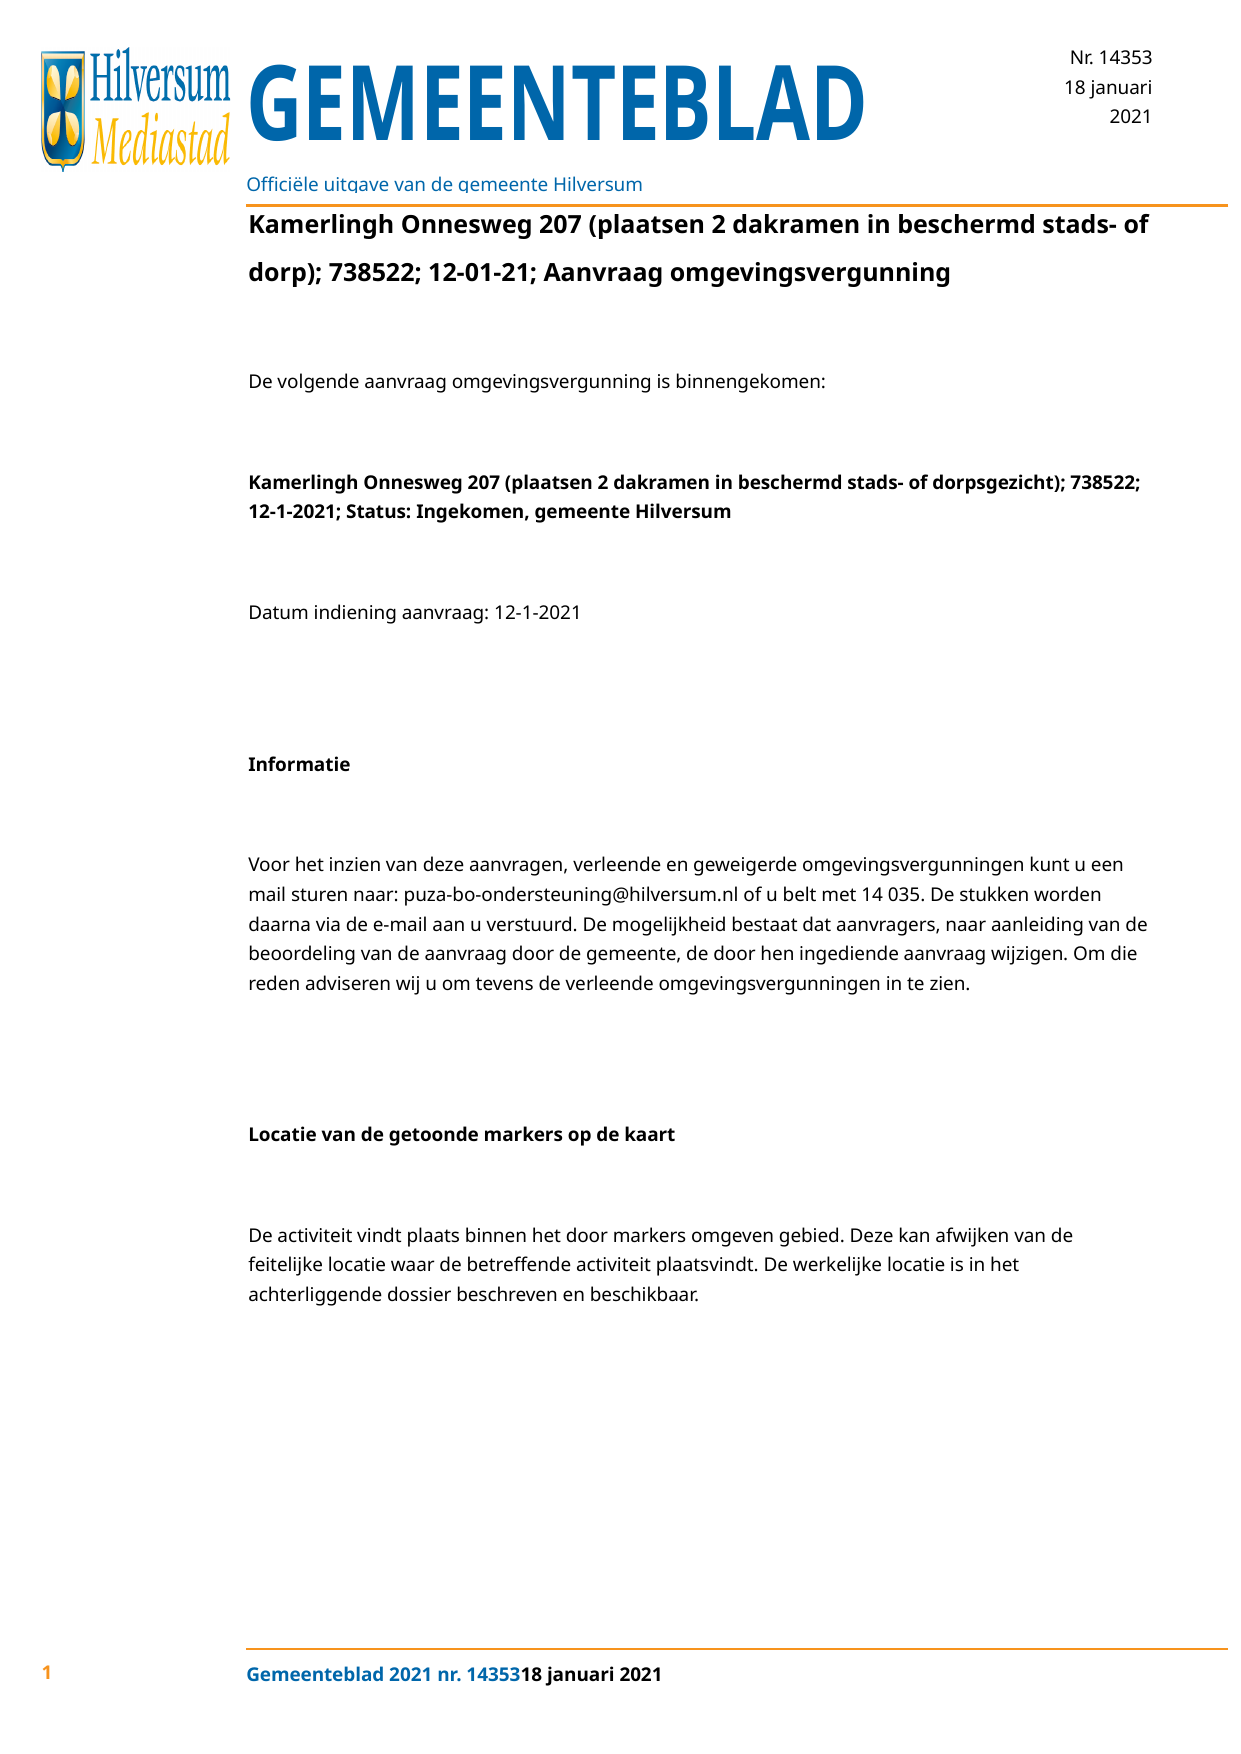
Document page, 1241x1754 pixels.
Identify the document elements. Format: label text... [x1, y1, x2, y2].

text Informatie [248, 751, 1152, 777]
text Kamerlingh Onnesweg 207 (plaatsen 2 dakramen in beschermd stads- of dorpsgezicht); 738522; 12-1-2021; Status: Ingekomen, gemeente Hilversum [248, 469, 1152, 524]
text Voor het inzien van deze aanvragen, verleende en geweigerde omgevingsvergunningen kunt u een mail sturen naar: puza-bo-ondersteuning@hilversum.nl of u belt met 14 035. De stukken worden daarna via de e-mail aan u verstuurd. De mogelijkheid bestaat dat aanvragers, naar aanleiding van de beoordeling van de aanvraag door de gemeente, de door hen ingediende aanvraag wijzigen. Om die reden adviseren wij u om tevens de verleende omgevingsvergunningen in te zien. [248, 852, 1152, 996]
text Datum indiening aanvraag: 12-1-2021 [248, 599, 1152, 625]
text Locatie van de getoonde markers op de kaart [248, 1121, 1152, 1147]
picture [41, 47, 231, 172]
text Kamerlingh Onnesweg 207 (plaatsen 2 dakramen in beschermd stads- of dorp); 738522; 12-01-21; Aanvraag omgevingsvergunning [248, 207, 1152, 288]
text De activiteit vindt plaats binnen het door markers omgeven gebied. Deze kan afwijken van de feitelijke locatie waar de betreffende activiteit plaatsvindt. De werkelijke locatie is in het achterliggende dossier beschreven en beschikbaar. [248, 1222, 1152, 1307]
text De volgende aanvraag omgevingsvergunning is binnengekomen: [248, 368, 1152, 394]
